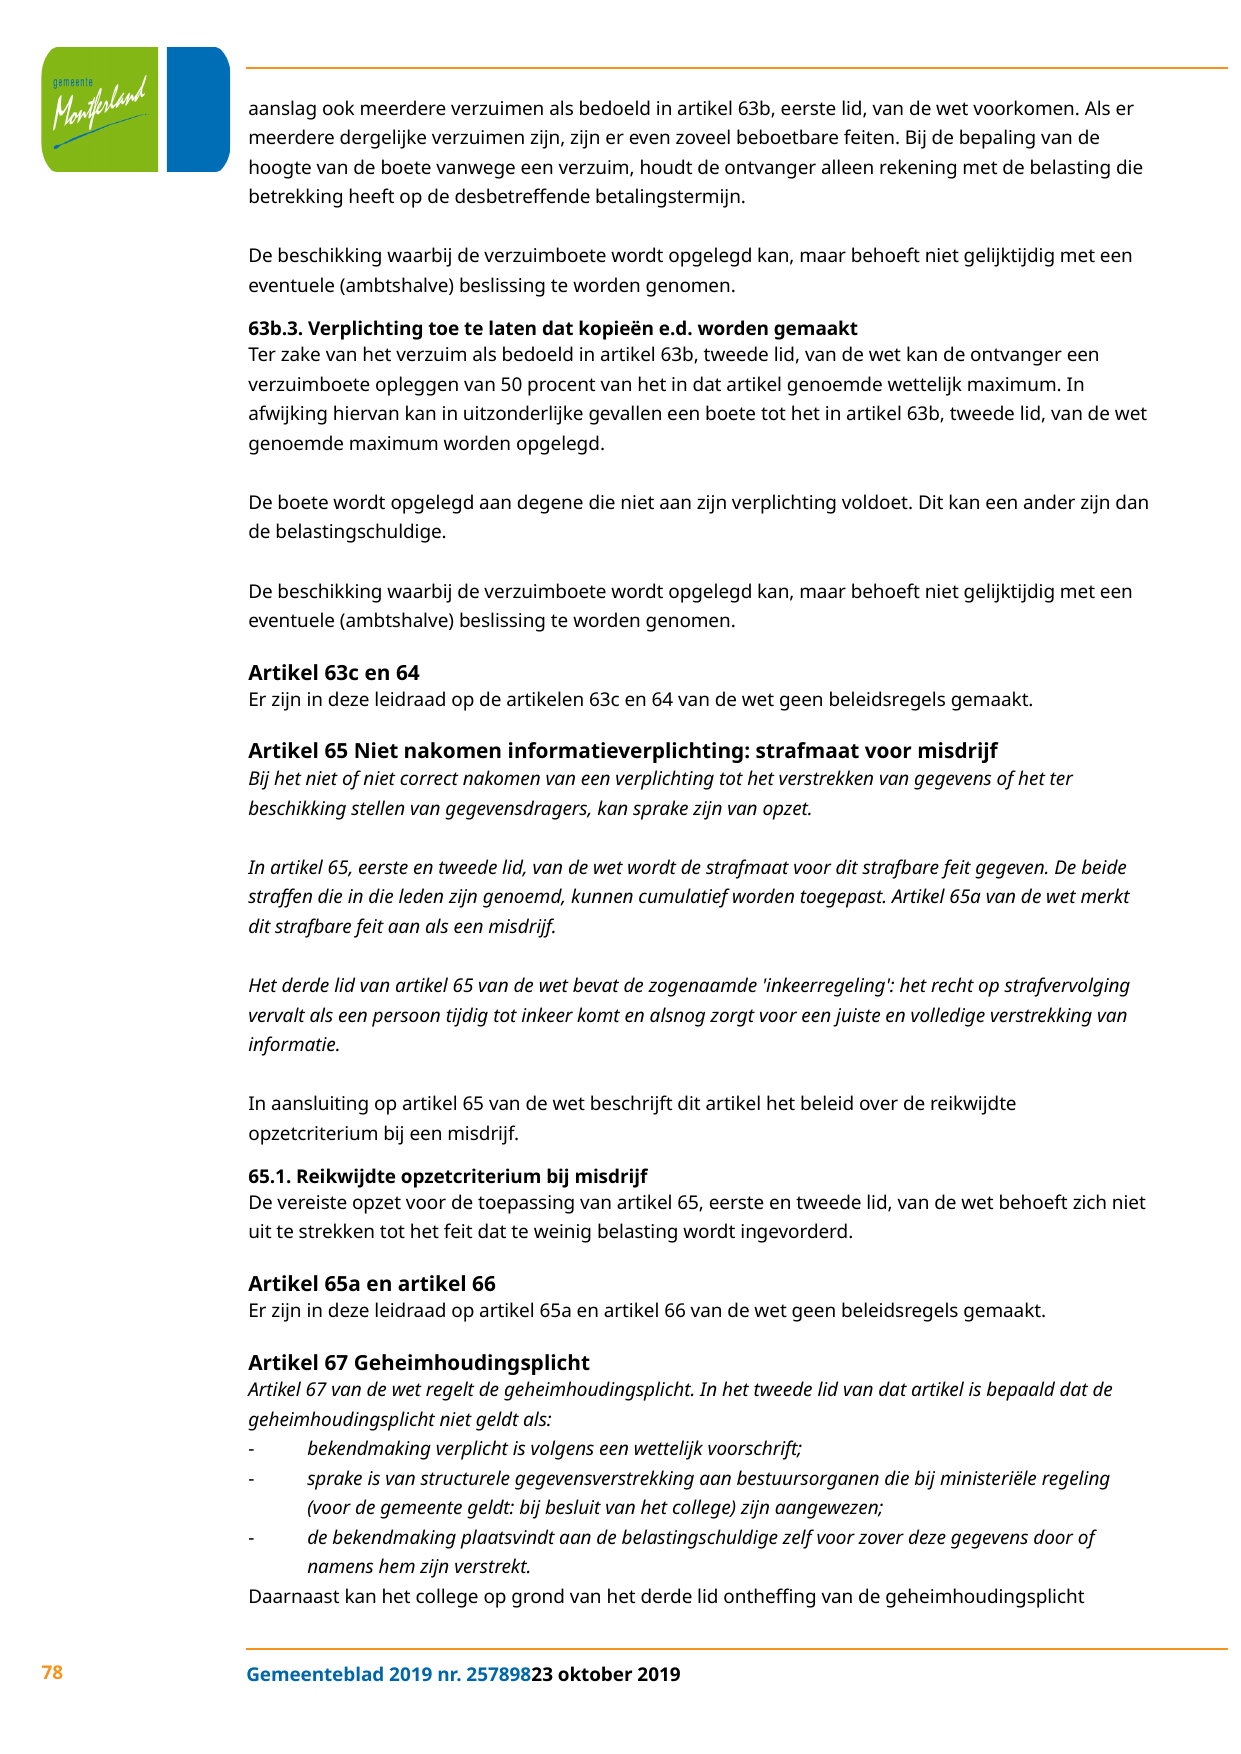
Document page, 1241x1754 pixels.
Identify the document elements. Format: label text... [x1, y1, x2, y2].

list sprake is van structurele gegevensverstrekking aan bestuursorganen die bij ministeriële regeling (voor de gemeente geldt: bij besluit van het college) zijn aangewezen; [248, 1465, 1152, 1520]
text Daarnaast kan het college op grond van het derde lid ontheffing van de geheimhoudingsplicht [248, 1583, 1152, 1609]
text Artikel 67 Geheimhoudingsplicht [248, 1348, 1152, 1376]
text Er zijn in deze leidraad op artikel 65a en artikel 66 van de wet geen beleidsregels gemaakt. [248, 1297, 1152, 1323]
text De beschikking waarbij de verzuimboete wordt opgelegd kan, maar behoeft niet gelijktijdig met een eventuele (ambtshalve) beslissing te worden genomen. [248, 243, 1152, 298]
text Het derde lid van artikel 65 van de wet bevat de zogenaamde 'inkeerregeling': het recht op strafvervolging vervalt als een persoon tijdig tot inkeer komt en alsnog zorgt voor een juiste en volledige verstrekking van informatie. [248, 972, 1152, 1057]
text 63b.3. Verplichting toe te laten dat kopieën e.d. worden gemaakt [248, 315, 1152, 341]
list de bekendmaking plaatsvindt aan de belastingschuldige zelf voor zover deze gegevens door of namens hem zijn verstrekt. [248, 1524, 1152, 1579]
list bekendmaking verplicht is volgens een wettelijk voorschrift; [248, 1435, 1152, 1461]
text In aansluiting op artikel 65 van de wet beschrijft dit artikel het beleid over de reikwijdte opzetcriterium bij een misdrijf. [248, 1091, 1152, 1146]
text aanslag ook meerdere verzuimen als bedoeld in artikel 63b, eerste lid, van de wet voorkomen. Als er meerdere dergelijke verzuimen zijn, zijn er even zoveel beboetbare feiten. Bij de bepaling van de hoogte van de boete vanwege een verzuim, houdt de ontvanger alleen rekening met de belasting die betrekking heeft op de desbetreffende betalingstermijn. [248, 95, 1152, 209]
text 65.1. Reikwijdte opzetcriterium bij misdrijf [248, 1163, 1152, 1189]
text Er zijn in deze leidraad op de artikelen 63c en 64 van de wet geen beleidsregels gemaakt. [248, 686, 1152, 712]
text Artikel 63c en 64 [248, 658, 1152, 686]
text De beschikking waarbij de verzuimboete wordt opgelegd kan, maar behoeft niet gelijktijdig met een eventuele (ambtshalve) beslissing te worden genomen. [248, 578, 1152, 633]
text Artikel 65 Niet nakomen informatieverplichting: strafmaat voor misdrijf [248, 737, 1152, 765]
text Artikel 65a en artikel 66 [248, 1269, 1152, 1297]
text Artikel 67 van de wet regelt de geheimhoudingsplicht. In het tweede lid van dat artikel is bepaald dat de geheimhoudingsplicht niet geldt als: [248, 1376, 1152, 1432]
text In artikel 65, eerste en tweede lid, van de wet wordt de strafmaat voor dit strafbare feit gegeven. De beide straffen die in die leden zijn genoemd, kunnen cumulatief worden toegepast. Artikel 65a van de wet merkt dit strafbare feit aan als een misdrijf. [248, 854, 1152, 939]
text De vereiste opzet voor de toepassing van artikel 65, eerste en tweede lid, van de wet behoeft zich niet uit te strekken tot het feit dat te weinig belasting wordt ingevorderd. [248, 1189, 1152, 1244]
text Bij het niet of niet correct nakomen van een verplichting tot het verstrekken van gegevens of het ter beschikking stellen van gegevensdragers, kan sprake zijn van opzet. [248, 765, 1152, 820]
text Ter zake van het verzuim als bedoeld in artikel 63b, tweede lid, van de wet kan de ontvanger een verzuimboete opleggen van 50 procent van het in dat artikel genoemde wettelijk maximum. In afwijking hiervan kan in uitzonderlijke gevallen een boete tot het in artikel 63b, tweede lid, van de wet genoemde maximum worden opgelegd. [248, 341, 1152, 456]
text De boete wordt opgelegd aan degene die niet aan zijn verplichting voldoet. Dit kan een ander zijn dan de belastingschuldige. [248, 489, 1152, 544]
picture [41, 47, 231, 172]
